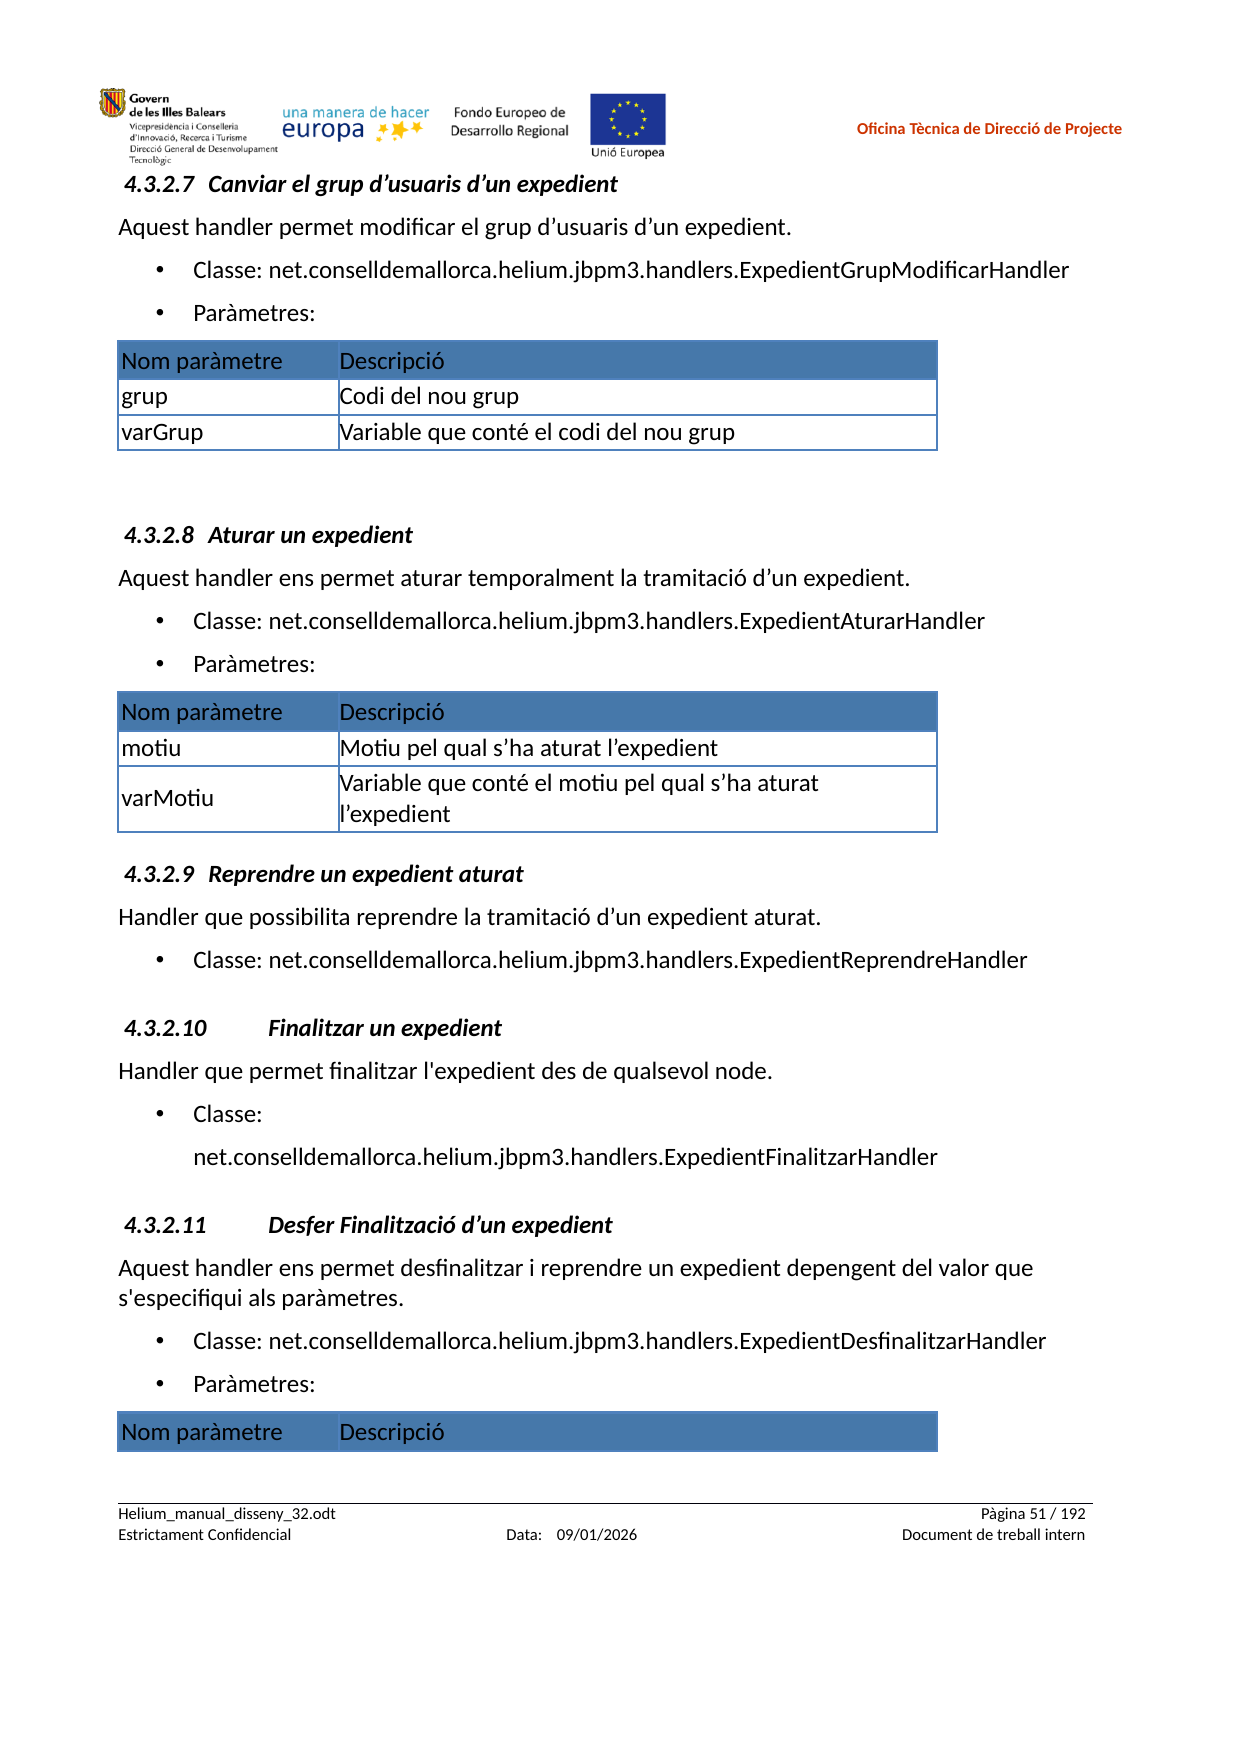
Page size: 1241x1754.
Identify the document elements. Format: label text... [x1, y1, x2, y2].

text Handler que permet finalitzar l'expedient des de qualsevol node. [118, 1055, 1122, 1086]
table_cell varMotiu [119, 767, 338, 831]
list Paràmetres: [156, 648, 1122, 679]
subtitle Reprendre un expedient aturat [118, 858, 1122, 889]
table_header Nom paràmetre [119, 1414, 338, 1450]
list net.conselldemallorca.helium.jbpm3.handlers.ExpedientFinalitzarHandler [156, 1141, 1122, 1172]
text Aquest handler permet modificar el grup d’usuaris d’un expedient. [118, 211, 1122, 241]
subtitle Desfer Finalització d’un expedient [118, 1209, 1122, 1239]
list Classe: [156, 1098, 1122, 1128]
table_cell varGrup [119, 416, 338, 449]
table_header Descripció [340, 1414, 936, 1450]
table_cell Variable que conté el motiu pel qual s’ha aturat l’expedient [340, 767, 936, 831]
table_header Descripció [340, 342, 936, 378]
list Paràmetres: [156, 1368, 1122, 1399]
table_header Descripció [340, 693, 936, 730]
table_cell Motiu pel qual s’ha aturat l’expedient [340, 732, 936, 765]
table_cell motiu [119, 732, 338, 765]
text Aquest handler ens permet aturar temporalment la tramitació d’un expedient. [118, 562, 1122, 593]
list Paràmetres: [156, 297, 1122, 327]
list Classe: net.conselldemallorca.helium.jbpm3.handlers.ExpedientReprendreHandler [156, 944, 1122, 975]
table_header Nom paràmetre [119, 342, 338, 378]
text Aquest handler ens permet desfinalitzar i reprendre un expedient depengent del valor que s'especifiqui als paràmetres. [118, 1252, 1122, 1313]
list Classe: net.conselldemallorca.helium.jbpm3.handlers.ExpedientDesfinalitzarHandler [156, 1325, 1122, 1356]
subtitle Aturar un expedient [118, 519, 1122, 550]
subtitle Canviar el grup d’usuaris d’un expedient [118, 168, 1122, 198]
text Handler que possibilita reprendre la tramitació d’un expedient aturat. [118, 901, 1122, 932]
table_cell grup [119, 380, 338, 414]
subtitle Finalitzar un expedient [118, 1012, 1122, 1042]
list Classe: net.conselldemallorca.helium.jbpm3.handlers.ExpedientAturarHandler [156, 605, 1122, 636]
picture [99, 87, 668, 166]
table_cell Codi del nou grup [340, 380, 936, 414]
table_cell Variable que conté el codi del nou grup [340, 416, 936, 449]
table_header Nom paràmetre [119, 693, 338, 730]
list Classe: net.conselldemallorca.helium.jbpm3.handlers.ExpedientGrupModificarHandler [156, 254, 1122, 284]
